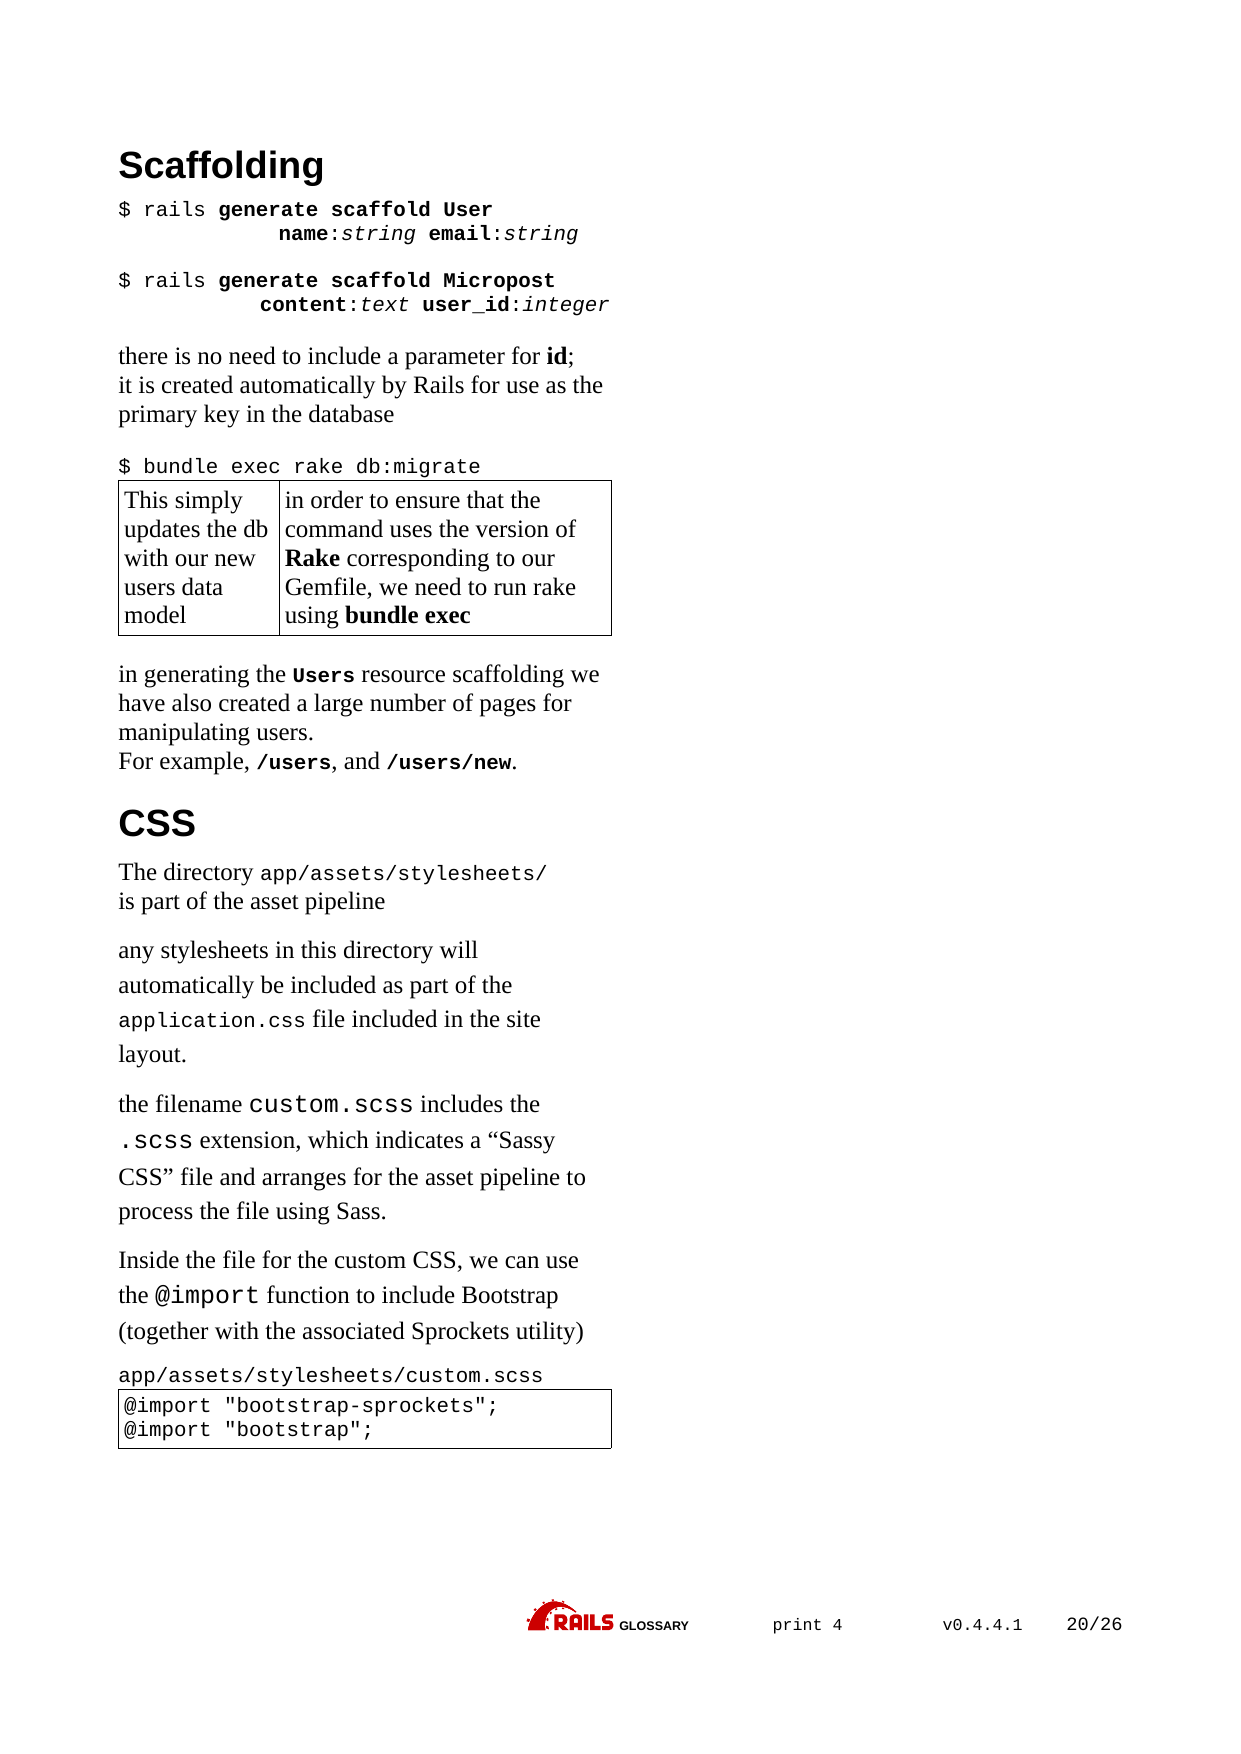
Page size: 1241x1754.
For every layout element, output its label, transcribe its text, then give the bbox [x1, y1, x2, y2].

table_header This simply updates the db with our new users data model [119, 481, 279, 635]
text is part of the asset pipeline [118, 886, 611, 915]
text primary key in the database [118, 399, 611, 427]
text For example, /users, and /users/new. [118, 746, 611, 776]
text there is no need to include a parameter for id; [118, 341, 611, 370]
text any stylesheets in this directory will automatically be included as part of the application.css file included in the site layout. [118, 935, 611, 1068]
subtitle CSS [118, 801, 611, 844]
text $ rails generate scaffold User [118, 199, 611, 223]
text content:text user_id:integer [118, 294, 611, 317]
text Inside the file for the custom CSS, we can use the @import function to include Bootstrap (together with the associated Sprockets utility) [118, 1245, 611, 1345]
table_header in order to ensure that the command uses the version of Rake corresponding to our Gemfile, we need to run rake using bundle exec [280, 481, 611, 635]
text The directory app/assets/stylesheets/ [118, 857, 611, 886]
table_header @import "bootstrap-sprockets"; @import "bootstrap"; [119, 1390, 611, 1448]
text app/assets/stylesheets/custom.scss [118, 1365, 611, 1389]
text in generating the Users resource scaffolding we have also created a large number of pages for manipulating users. [118, 659, 611, 746]
text name:string email:string [118, 223, 611, 247]
subtitle Scaffolding [118, 143, 611, 187]
text the filename custom.scss includes the .scss extension, which indicates a “Sassy CSS” file and arranges for the asset pipeline to process the file using Sass. [118, 1089, 611, 1225]
text $ bundle exec rake db:migrate [118, 456, 611, 480]
text $ rails generate scaffold Micropost [118, 270, 611, 294]
text it is created automatically by Rails for use as the [118, 370, 611, 399]
